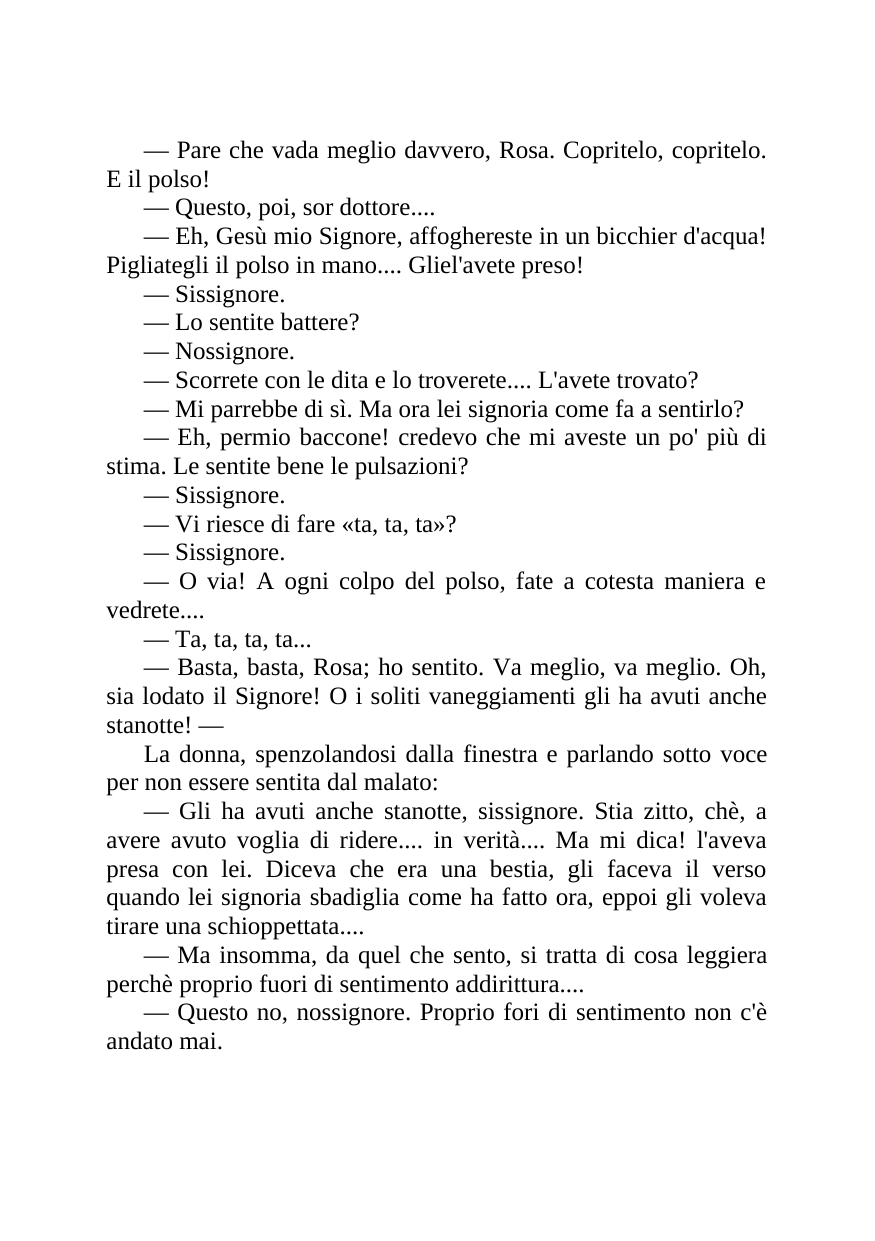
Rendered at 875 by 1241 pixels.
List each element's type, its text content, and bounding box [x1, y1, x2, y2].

text — Ta, ta, ta, ta... [106, 624, 768, 652]
text — Ma insomma, da quel che sento, si tratta di cosa leggiera perchè proprio fuori di sentimento addirittura.... [106, 940, 768, 997]
text — Eh, Gesù mio Signore, affoghereste in un bicchier d'acqua! Pigliategli il polso in mano.... Gliel'avete preso! [106, 221, 768, 279]
text — Questo, poi, sor dottore.... [106, 192, 768, 221]
text — Gli ha avuti anche stanotte, sissignore. Stia zitto, chè, a avere avuto voglia di ridere.... in verità.... Ma mi dica! l'aveva presa con lei. Diceva che era una bestia, gli faceva il verso quando lei signoria sbadiglia come ha fatto ora, eppoi gli voleva tirare una schioppettata.... [106, 796, 768, 940]
text — Pare che vada meglio davvero, Rosa. Copritelo, copritelo. E il polso! [106, 135, 768, 192]
text — Basta, basta, Rosa; ho sentito. Va meglio, va meglio. Oh, sia lodato il Signore! O i soliti vaneggiamenti gli ha avuti anche stanotte! — [106, 652, 768, 739]
text La donna, spenzolandosi dalla finestra e parlando sotto voce per non essere sentita dal malato: [106, 739, 768, 796]
text — Eh, permio baccone! credevo che mi aveste un po' più di stima. Le sentite bene le pulsazioni? [106, 422, 768, 480]
text — Lo sentite battere? [106, 307, 768, 336]
text — Scorrete con le dita e lo troverete.... L'avete trovato? [106, 365, 768, 394]
text — Questo no, nossignore. Proprio fori di sentimento non c'è andato mai. [106, 997, 768, 1055]
text — Mi parrebbe di sì. Ma ora lei signoria come fa a sentirlo? [106, 394, 768, 422]
text — Sissignore. [106, 279, 768, 307]
text — O via! A ogni colpo del polso, fate a cotesta maniera e vedrete.... [106, 566, 768, 624]
text — Nossignore. [106, 336, 768, 365]
text — Sissignore. [106, 537, 768, 566]
text — Sissignore. [106, 480, 768, 509]
text — Vi riesce di fare «ta, ta, ta»? [106, 509, 768, 537]
